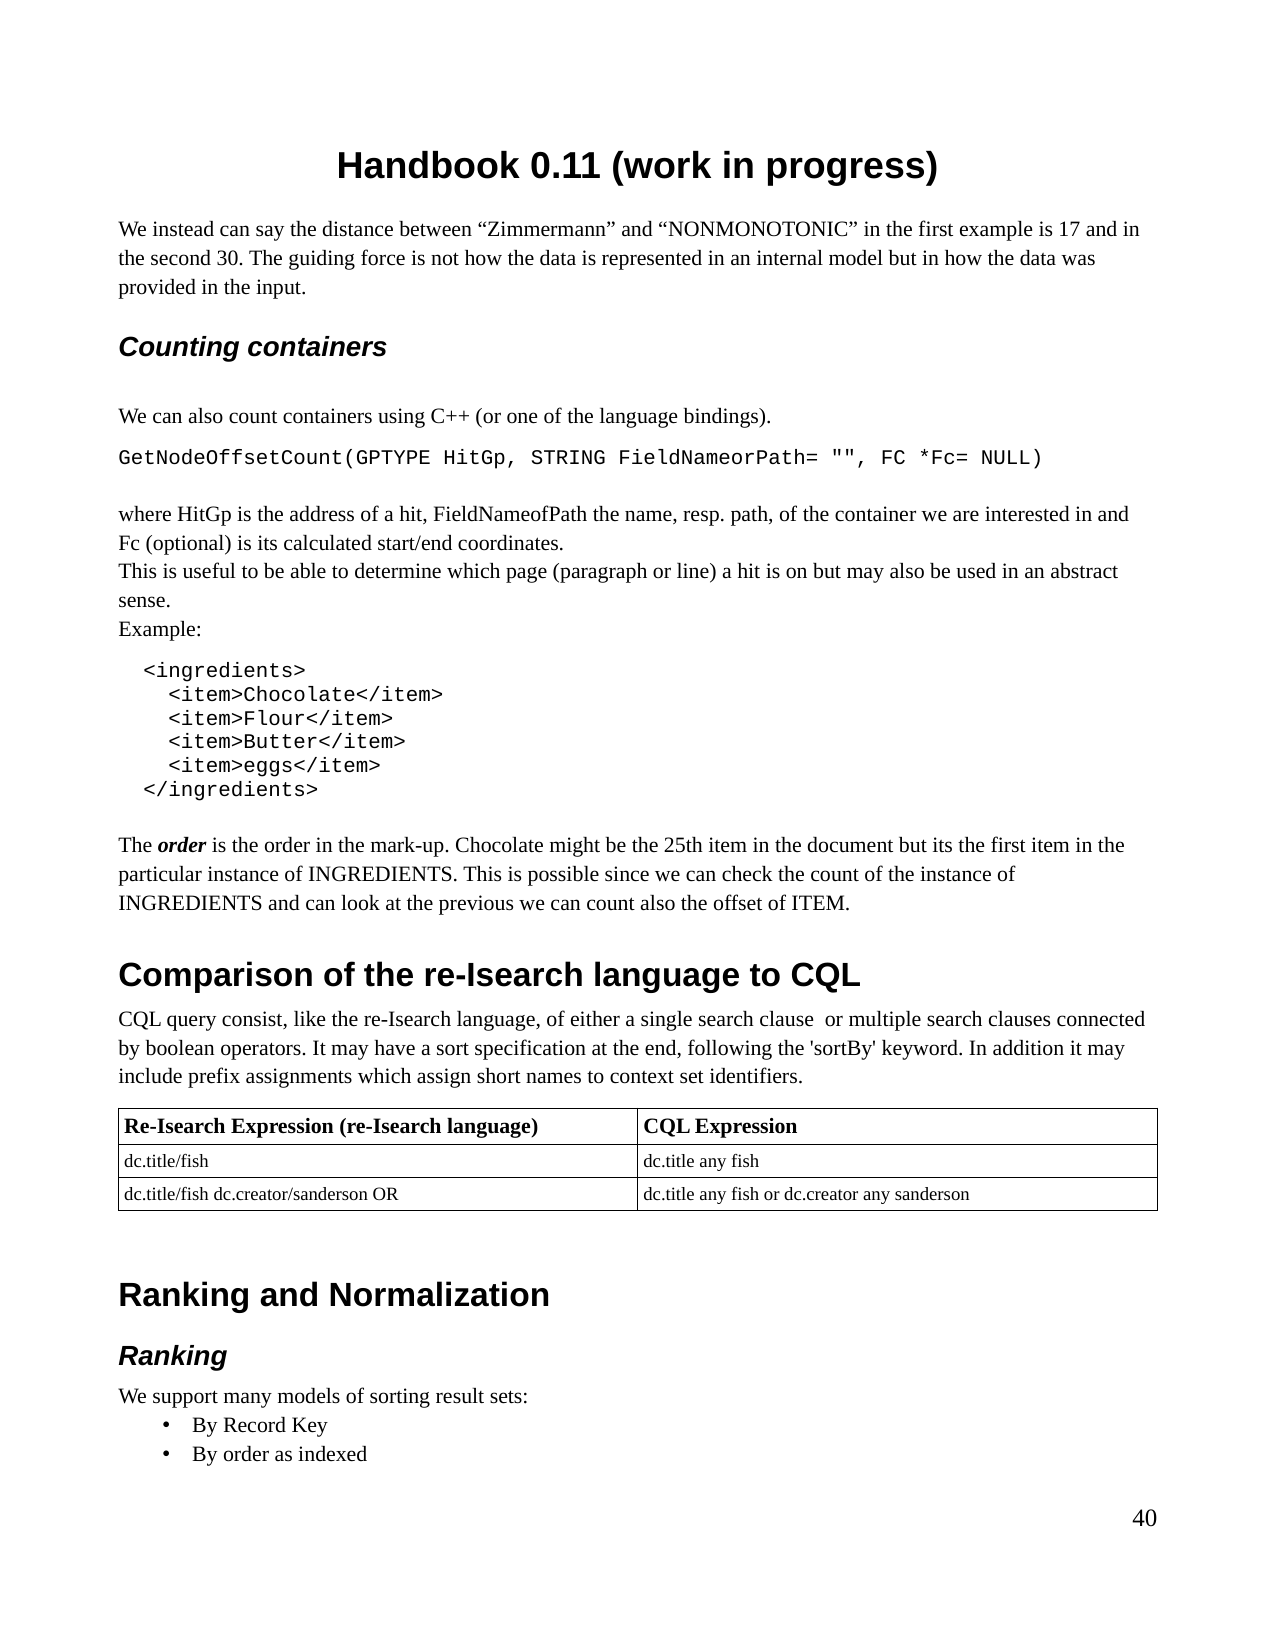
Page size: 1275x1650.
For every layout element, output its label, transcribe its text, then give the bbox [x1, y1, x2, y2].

table_cell dc.title/fish dc.creator/sanderson OR [119, 1178, 637, 1210]
text <item>eggs</item> [118, 755, 1157, 778]
subtitle Counting containers [118, 330, 1157, 362]
text <item>Chocolate</item> [118, 684, 1157, 708]
text </ingredients> [118, 778, 1157, 802]
text <item>Butter</item> [118, 731, 1157, 755]
list By order as indexed [162, 1441, 1157, 1466]
text <item>Flour</item> [118, 708, 1157, 731]
list By Record Key [162, 1412, 1157, 1437]
text <ingredients> [118, 660, 1157, 684]
text The order is the order in the mark-up. Chocolate might be the 25th item in the document but its the first item in the particular instance of INGREDIENTS. This is possible since we can check the count of the instance of INGREDIENTS and can look at the previous we can count also the offset of ITEM. [118, 832, 1157, 915]
text This is useful to be able to determine which page (paragraph or line) a hit is on but may also be used in an abstract sense. [118, 558, 1157, 613]
subtitle Ranking and Normalization [118, 1275, 1157, 1314]
subtitle Comparison of the re-Isearch language to CQL [118, 954, 1157, 993]
text Example: [118, 616, 1157, 642]
text We support many models of sorting result sets: [118, 1383, 1157, 1408]
text We instead can say the distance between “Zimmermann” and “NONMONOTONIC” in the first example is 17 and in the second 30. The guiding force is not how the data is represented in an internal model but in how the data was provided in the input. [118, 216, 1157, 299]
table_header Re-Isearch Expression (re-Isearch language) [119, 1109, 637, 1144]
table_cell dc.title any fish [638, 1145, 1157, 1177]
text where HitGp is the address of a hit, FieldNameofPath the name, resp. path, of the container we are interested in and Fc (optional) is its calculated start/end coordinates. [118, 501, 1157, 555]
subtitle Ranking [118, 1339, 1157, 1371]
table_cell dc.title/fish [119, 1145, 637, 1177]
text GetNodeOffsetCount(GPTYPE HitGp, STRING FieldNameorPath= "", FC *Fc= NULL) [118, 447, 1157, 471]
text CQL query consist, like the re-Isearch language, of either a single search clause or multiple search clauses connected by boolean operators. It may have a sort specification at the end, following the 'sortBy' keyword. In addition it may include prefix assignments which assign short names to context set identifiers. [118, 1006, 1157, 1089]
table_cell dc.title any fish or dc.creator any sanderson [638, 1178, 1157, 1210]
table_header CQL Expression [638, 1109, 1157, 1144]
text We can also count containers using C++ (or one of the language bindings). [118, 374, 1157, 429]
